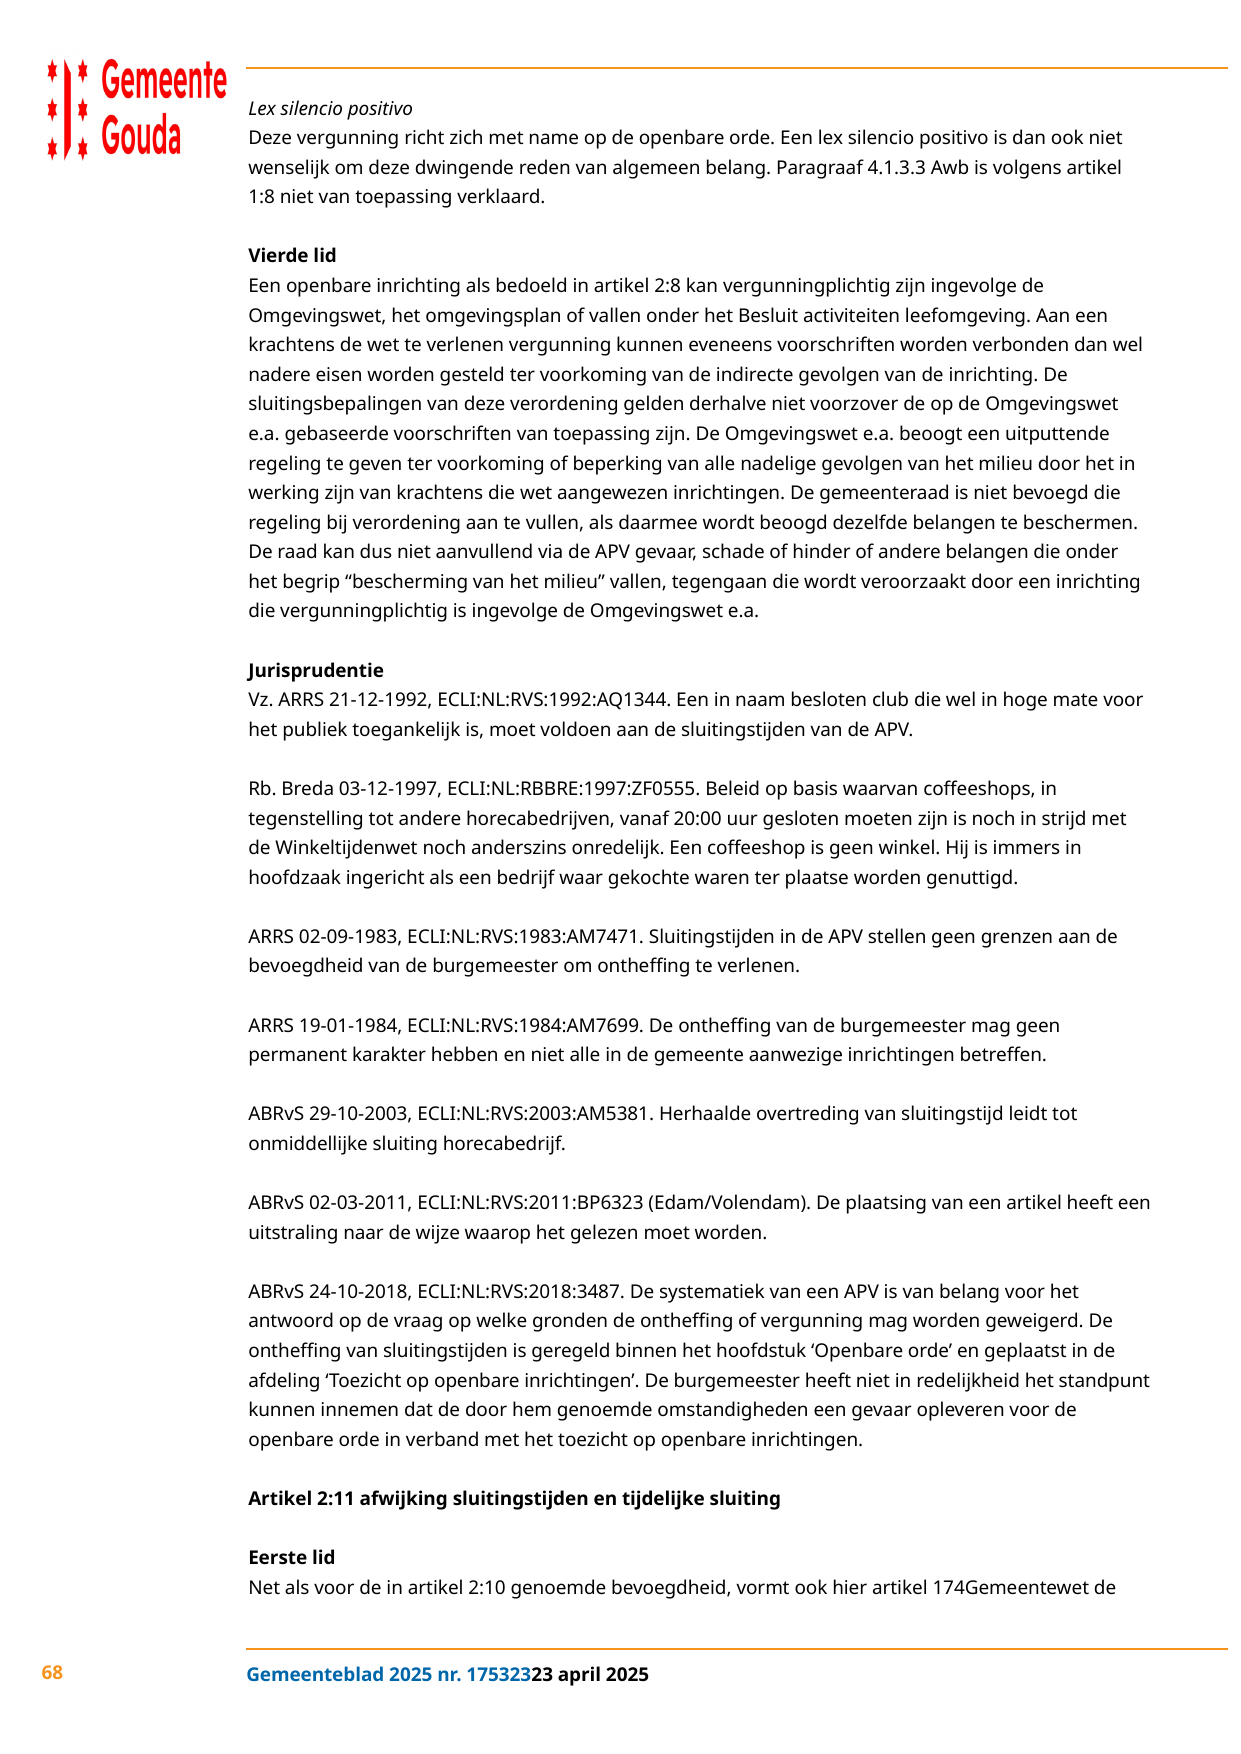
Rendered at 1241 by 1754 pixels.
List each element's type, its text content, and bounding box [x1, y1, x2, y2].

text Rb. Breda 03-12-1997, ECLI:NL:RBBRE:1997:ZF0555. Beleid op basis waarvan coffeeshops, in tegenstelling tot andere horecabedrijven, vanaf 20:00 uur gesloten moeten zijn is noch in strijd met de Winkeltijdenwet noch anderszins onredelijk. Een coffeeshop is geen winkel. Hij is immers in hoofdzaak ingericht als een bedrijf waar gekochte waren ter plaatse worden genuttigd. [248, 775, 1152, 890]
text ARRS 02-09-1983, ECLI:NL:RVS:1983:AM7471. Sluitingstijden in de APV stellen geen grenzen aan de bevoegdheid van de burgemeester om ontheffing te verlenen. [248, 923, 1152, 978]
picture [41, 47, 231, 172]
text Net als voor de in artikel 2:10 genoemde bevoegdheid, vormt ook hier artikel 174Gemeentewet de [248, 1574, 1152, 1600]
text Lex silencio positivo [248, 95, 1152, 121]
text Artikel 2:11 afwijking sluitingstijden en tijdelijke sluiting [248, 1485, 1152, 1511]
text Vz. ARRS 21-12-1992, ECLI:NL:RVS:1992:AQ1344. Een in naam besloten club die wel in hoge mate voor het publiek toegankelijk is, moet voldoen aan de sluitingstijden van de APV. [248, 686, 1152, 742]
text ABRvS 29-10-2003, ECLI:NL:RVS:2003:AM5381. Herhaalde overtreding van sluitingstijd leidt tot onmiddellijke sluiting horecabedrijf. [248, 1101, 1152, 1156]
text Vierde lid [248, 243, 1152, 268]
text Deze vergunning richt zich met name op de openbare orde. Een lex silencio positivo is dan ook niet wenselijk om deze dwingende reden van algemeen belang. Paragraaf 4.1.3.3 Awb is volgens artikel 1:8 niet van toepassing verklaard. [248, 124, 1152, 209]
text Jurisprudentie [248, 657, 1152, 683]
text Een openbare inrichting als bedoeld in artikel 2:8 kan vergunningplichtig zijn ingevolge de Omgevingswet, het omgevingsplan of vallen onder het Besluit activiteiten leefomgeving. Aan een krachtens de wet te verlenen vergunning kunnen eveneens voorschriften worden verbonden dan wel nadere eisen worden gesteld ter voorkoming van de indirecte gevolgen van de inrichting. De sluitingsbepalingen van deze verordening gelden derhalve niet voorzover de op de Omgevingswet e.a. gebaseerde voorschriften van toepassing zijn. De Omgevingswet e.a. beoogt een uitputtende regeling te geven ter voorkoming of beperking van alle nadelige gevolgen van het milieu door het in werking zijn van krachtens die wet aangewezen inrichtingen. De gemeenteraad is niet bevoegd die regeling bij verordening aan te vullen, als daarmee wordt beoogd dezelfde belangen te beschermen. De raad kan dus niet aanvullend via de APV gevaar, schade of hinder of andere belangen die onder het begrip “bescherming van het milieu” vallen, tegengaan die wordt veroorzaakt door een inrichting die vergunningplichtig is ingevolge de Omgevingswet e.a. [248, 272, 1152, 623]
text Eerste lid [248, 1544, 1152, 1570]
text ABRvS 24-10-2018, ECLI:NL:RVS:2018:3487. De systematiek van een APV is van belang voor het antwoord op de vraag op welke gronden de ontheffing of vergunning mag worden geweigerd. De ontheffing van sluitingstijden is geregeld binnen het hoofdstuk ‘Openbare orde’ en geplaatst in de afdeling ‘Toezicht op openbare inrichtingen’. De burgemeester heeft niet in redelijkheid het standpunt kunnen innemen dat de door hem genoemde omstandigheden een gevaar opleveren voor de openbare orde in verband met het toezicht op openbare inrichtingen. [248, 1278, 1152, 1452]
text ARRS 19-01-1984, ECLI:NL:RVS:1984:AM7699. De ontheffing van de burgemeester mag geen permanent karakter hebben en niet alle in de gemeente aanwezige inrichtingen betreffen. [248, 1012, 1152, 1067]
text ABRvS 02-03-2011, ECLI:NL:RVS:2011:BP6323 (Edam/Volendam). De plaatsing van een artikel heeft een uitstraling naar de wijze waarop het gelezen moet worden. [248, 1189, 1152, 1245]
